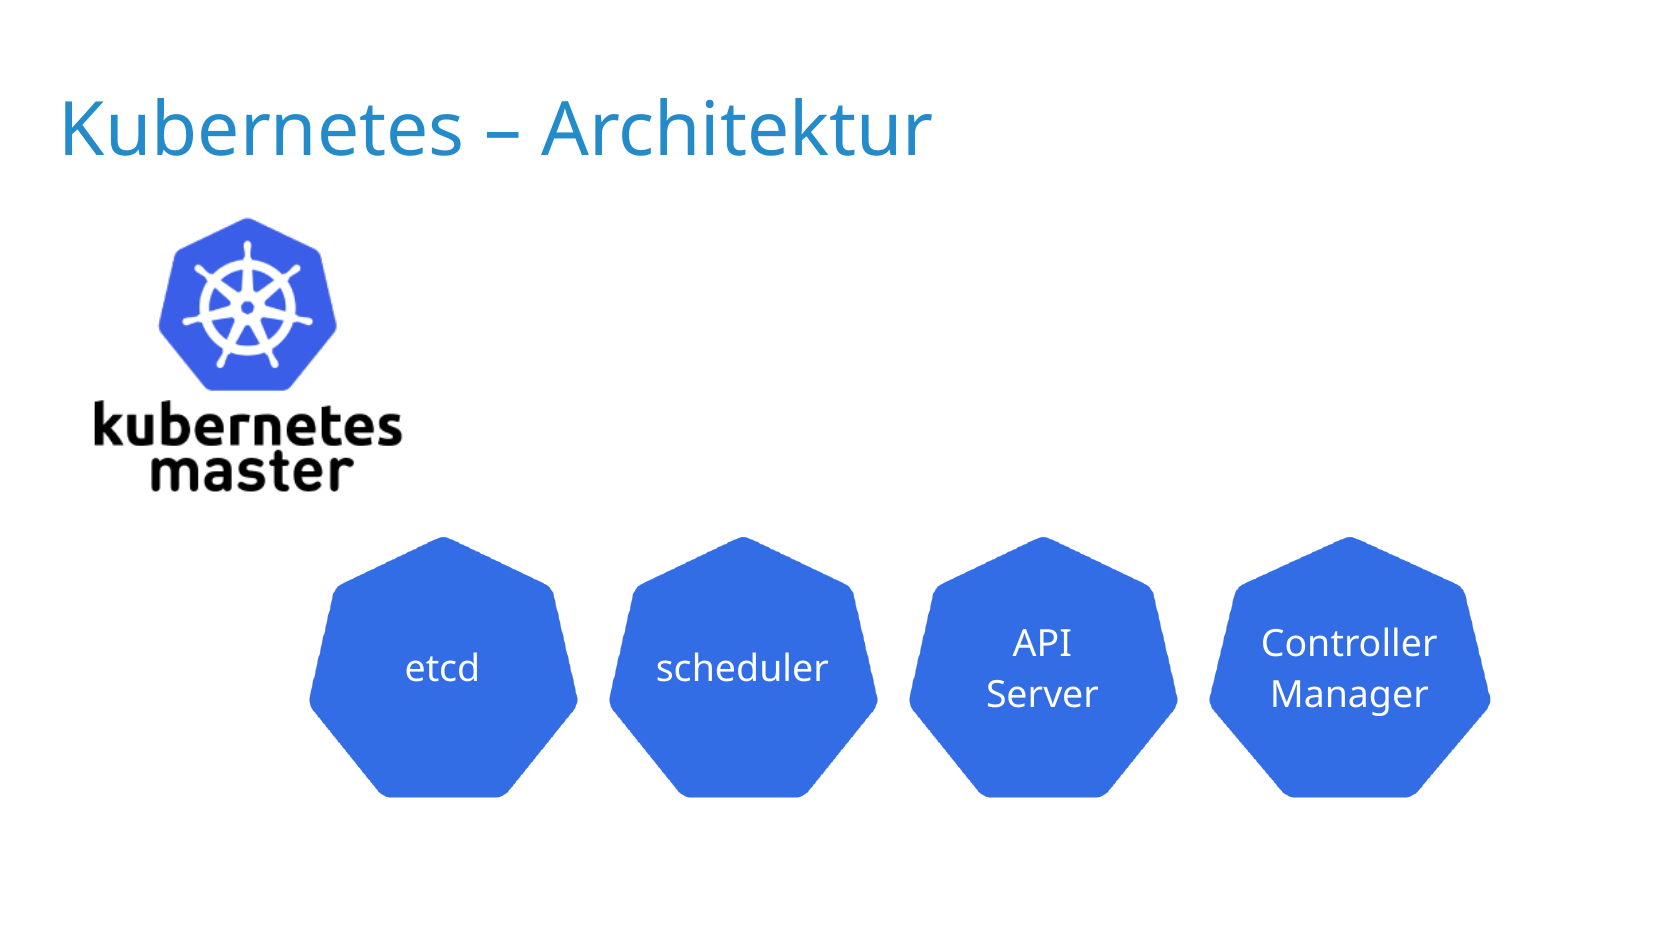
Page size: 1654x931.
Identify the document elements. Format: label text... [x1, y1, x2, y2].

picture [900, 524, 1186, 811]
picture [60, 179, 436, 502]
picture [1200, 524, 1499, 811]
title Kubernetes – Architektur [59, 59, 1595, 178]
picture [300, 524, 586, 811]
picture [600, 524, 886, 811]
